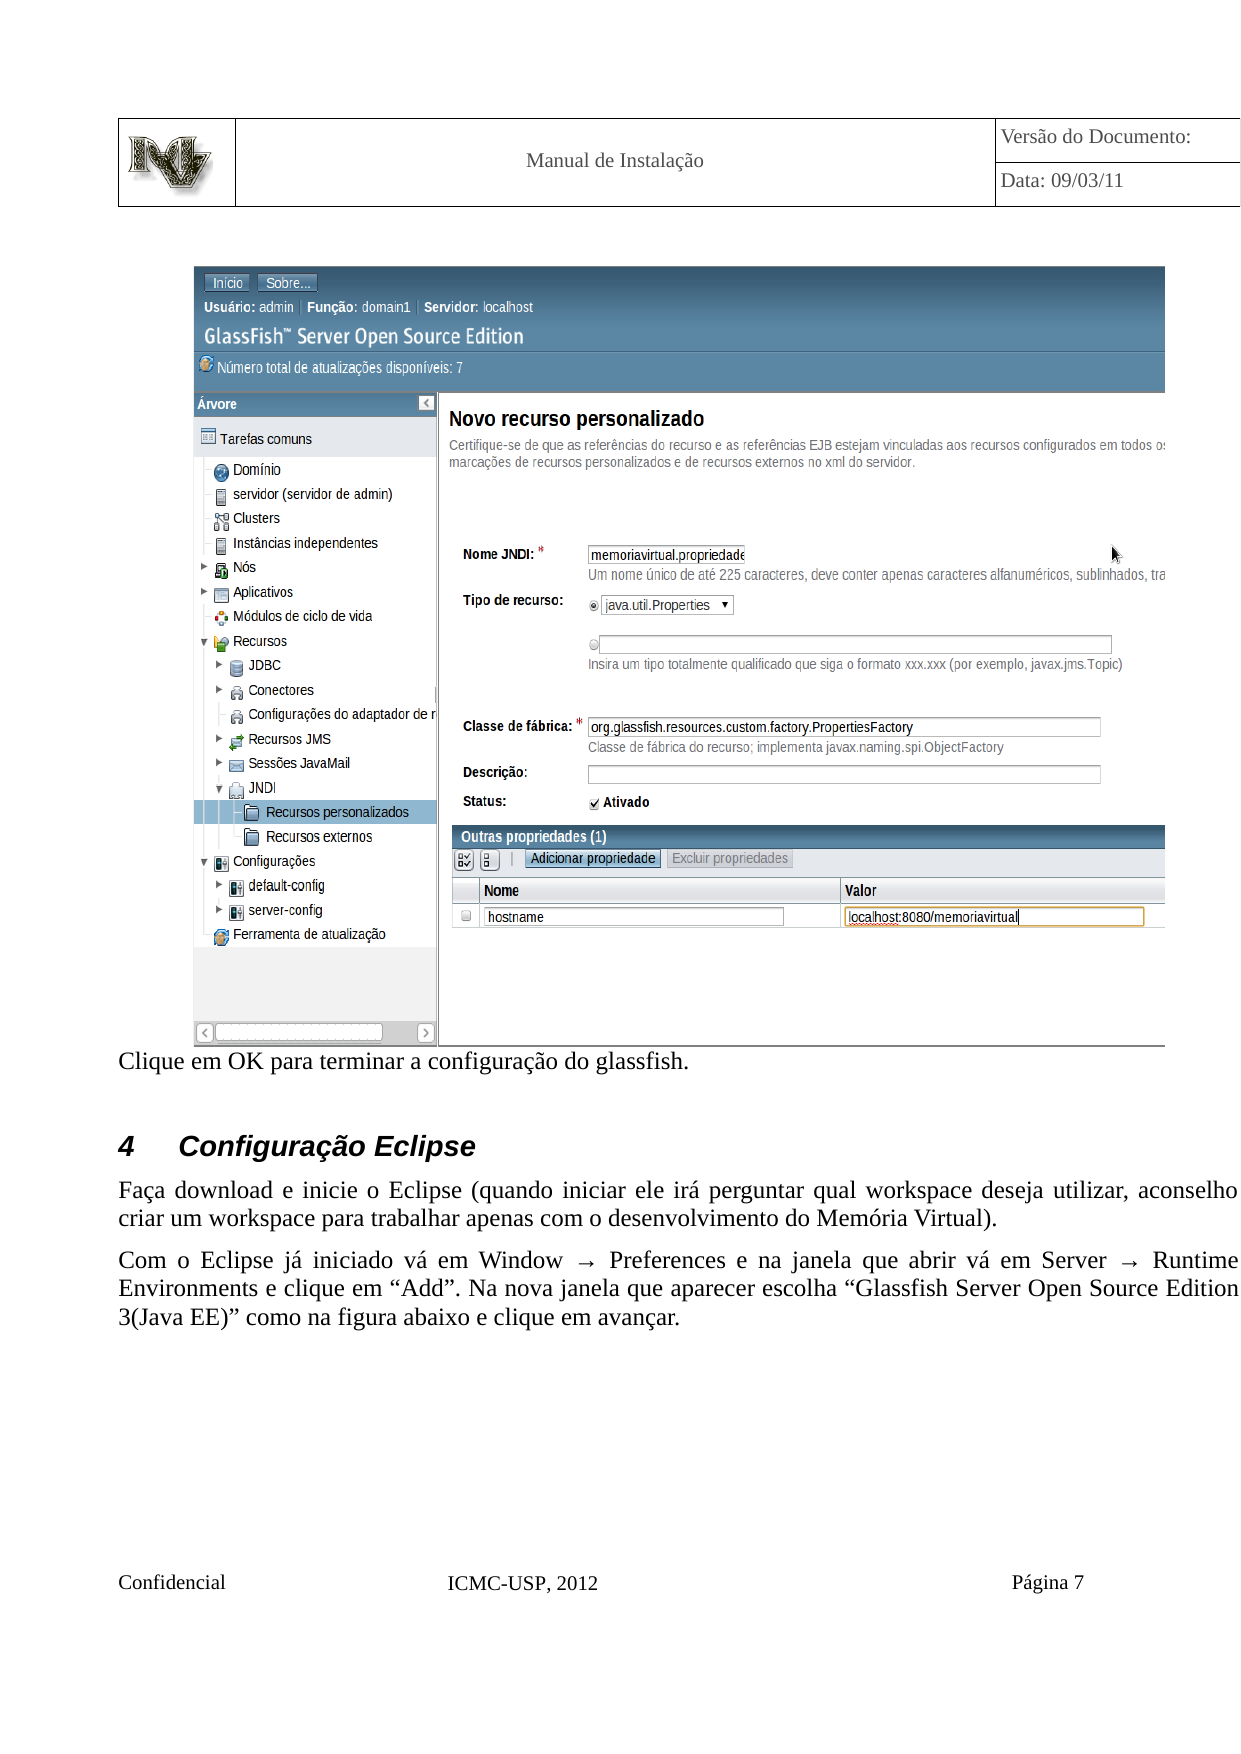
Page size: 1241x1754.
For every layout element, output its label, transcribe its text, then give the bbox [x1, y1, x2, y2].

text Faça download e inicie o Eclipse (quando iniciar ele irá perguntar qual workspace deseja utilizar, aconselho criar um workspace para trabalhar apenas com o desenvolvimento do Memória Virtual). [118, 1175, 1240, 1232]
text Com o Eclipse já iniciado vá em Window → Preferences e na janela que abrir vá em Server → Runtime Environments e clique em “Add”. Na nova janela que aparecer escolha “Glassfish Server Open Source Edition 3(Java EE)” como na figura abaixo e clique em avançar. [118, 1245, 1240, 1331]
picture [123, 125, 214, 200]
subtitle Configuração Eclipse [118, 1129, 1240, 1162]
picture [193, 264, 1165, 1047]
text Clique em OK para terminar a configuração do glassfish. [118, 1047, 1240, 1075]
